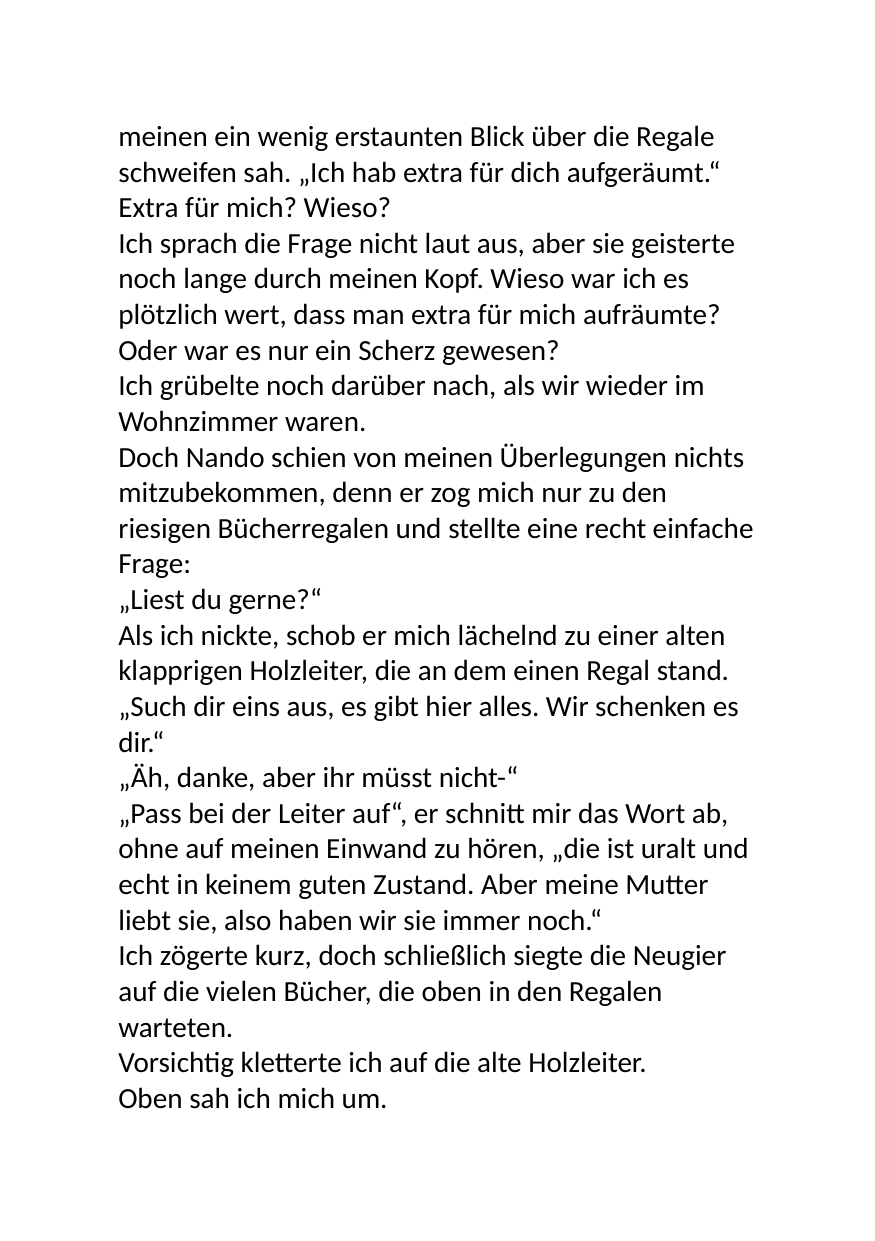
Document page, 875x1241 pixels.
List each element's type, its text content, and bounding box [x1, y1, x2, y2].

text Ich zögerte kurz, doch schließlich siegte die Neugier auf die vielen Bücher, die oben in den Regalen warteten. [118, 937, 756, 1044]
text meinen ein wenig erstaunten Blick über die Regale schweifen sah. „Ich hab extra für dich aufgeräumt.“ [118, 118, 756, 189]
text „Pass bei der Leiter auf“, er schnitt mir das Wort ab, ohne auf meinen Einwand zu hören, „die ist uralt und echt in keinem guten Zustand. Aber meine Mutter liebt sie, also haben wir sie immer noch.“ [118, 795, 756, 937]
text Vorsichtig kletterte ich auf die alte Holzleiter. [118, 1044, 756, 1080]
text Ich sprach die Frage nicht laut aus, aber sie geisterte noch lange durch meinen Kopf. Wieso war ich es plötzlich wert, dass man extra für mich aufräumte? [118, 225, 756, 332]
text „Such dir eins aus, es gibt hier alles. Wir schenken es dir.“ [118, 688, 756, 759]
text Ich grübelte noch darüber nach, als wir wieder im Wohnzimmer waren. [118, 367, 756, 439]
text Oder war es nur ein Scherz gewesen? [118, 332, 756, 367]
text „Liest du gerne?“ [118, 581, 756, 617]
text „Äh, danke, aber ihr müsst nicht-“ [118, 759, 756, 795]
text Oben sah ich mich um. [118, 1080, 756, 1116]
text Als ich nickte, schob er mich lächelnd zu einer alten klapprigen Holzleiter, die an dem einen Regal stand. [118, 617, 756, 688]
text Extra für mich? Wieso? [118, 189, 756, 225]
text Doch Nando schien von meinen Überlegungen nichts mitzubekommen, denn er zog mich nur zu den riesigen Bücherregalen und stellte eine recht einfache Frage: [118, 439, 756, 581]
